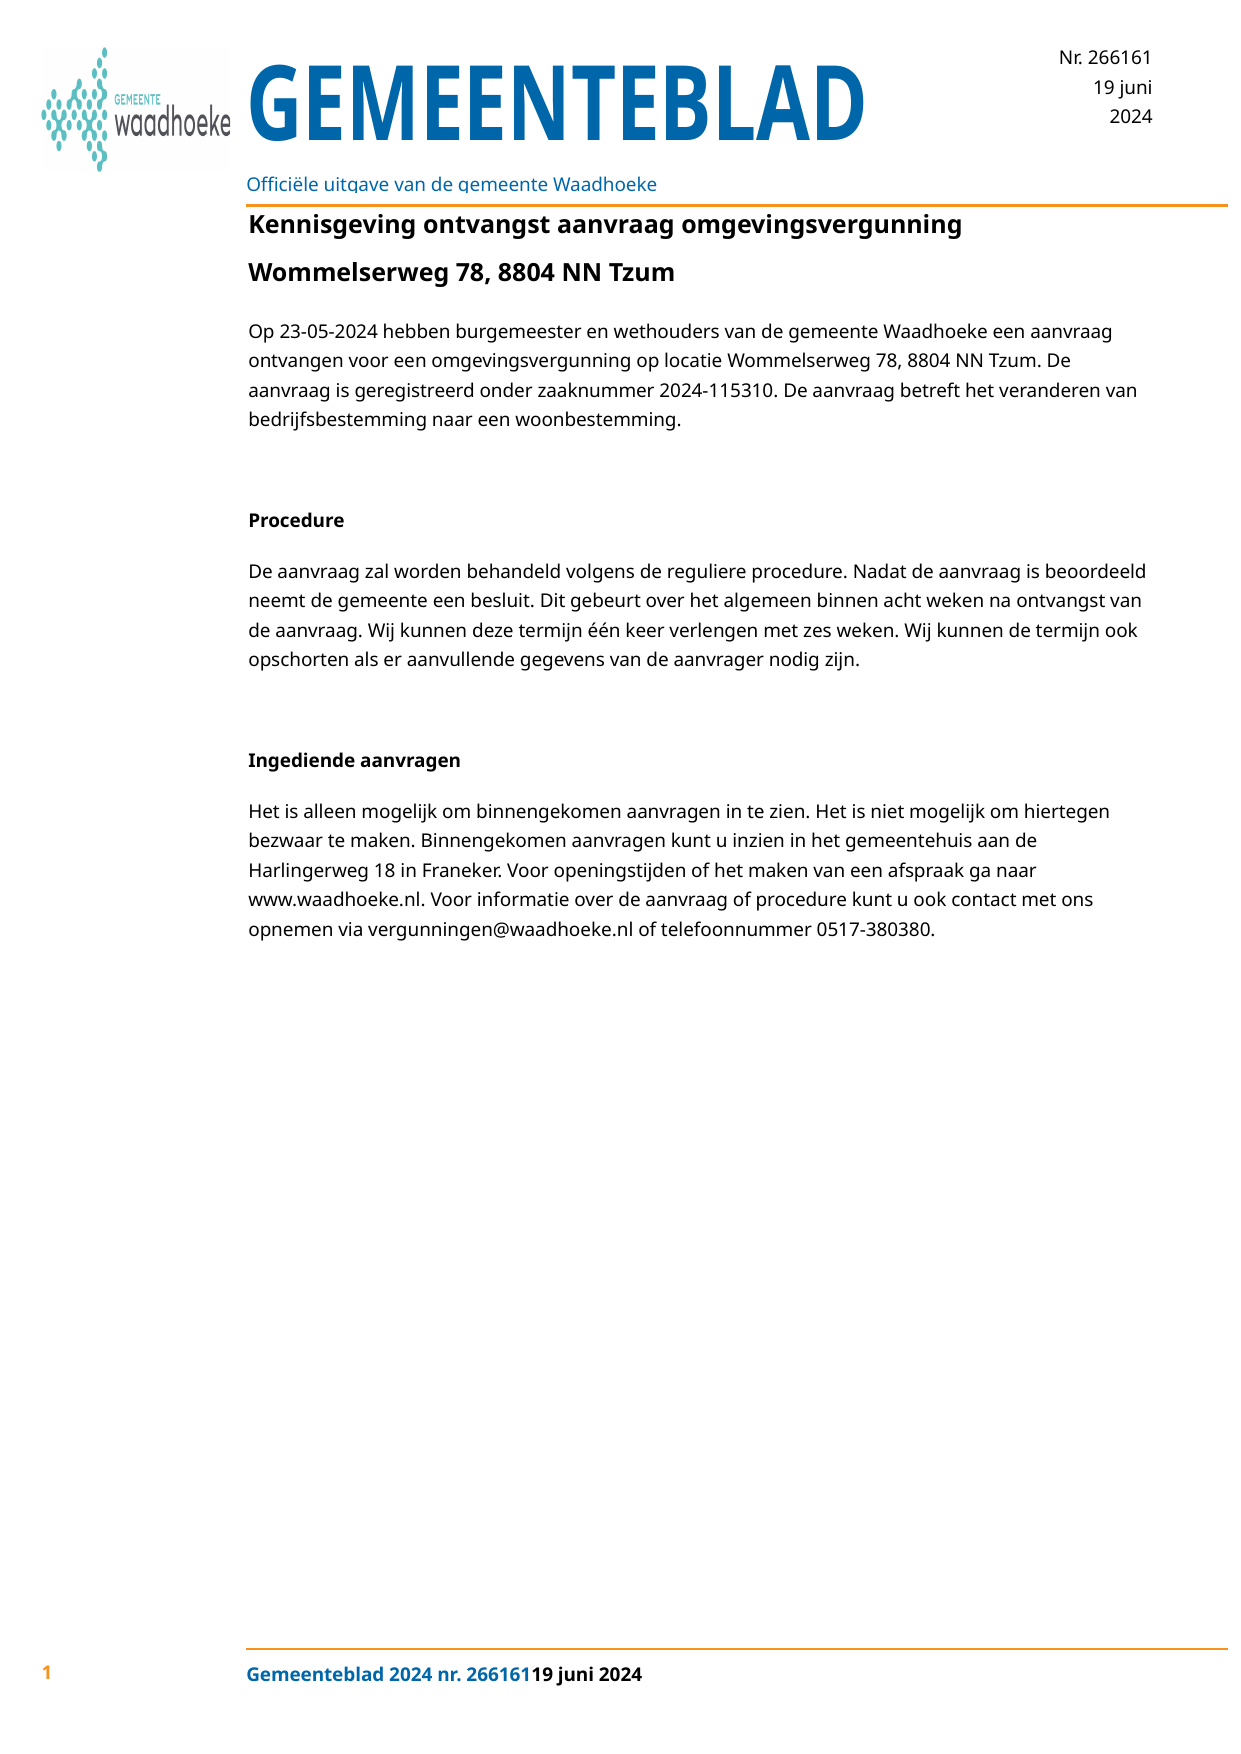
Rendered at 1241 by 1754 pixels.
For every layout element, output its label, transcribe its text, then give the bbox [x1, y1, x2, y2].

text Kennisgeving ontvangst aanvraag omgevingsvergunning Wommelserweg 78, 8804 NN Tzum [248, 207, 1152, 288]
text De aanvraag zal worden behandeld volgens de reguliere procedure. Nadat de aanvraag is beoordeeld neemt de gemeente een besluit. Dit gebeurt over het algemeen binnen acht weken na ontvangst van de aanvraag. Wij kunnen deze termijn één keer verlengen met zes weken. Wij kunnen de termijn ook opschorten als er aanvullende gegevens van de aanvrager nodig zijn. [248, 558, 1152, 672]
text Het is alleen mogelijk om binnengekomen aanvragen in te zien. Het is niet mogelijk om hiertegen bezwaar te maken. Binnengekomen aanvragen kunt u inzien in het gemeentehuis aan de Harlingerweg 18 in Franeker. Voor openingstijden of het maken van een afspraak ga naar www.waadhoeke.nl. Voor informatie over de aanvraag of procedure kunt u ook contact met ons opnemen via vergunningen@waadhoeke.nl of telefoonnummer 0517-380380. [248, 798, 1152, 942]
text Op 23-05-2024 hebben burgemeester en wethouders van de gemeente Waadhoeke een aanvraag ontvangen voor een omgevingsvergunning op locatie Wommelserweg 78, 8804 NN Tzum. De aanvraag is geregistreerd onder zaaknummer 2024-115310. De aanvraag betreft het veranderen van bedrijfsbestemming naar een woonbestemming. [248, 318, 1152, 432]
text Procedure [248, 507, 1152, 533]
picture [41, 47, 231, 172]
text Ingediende aanvragen [248, 747, 1152, 773]
